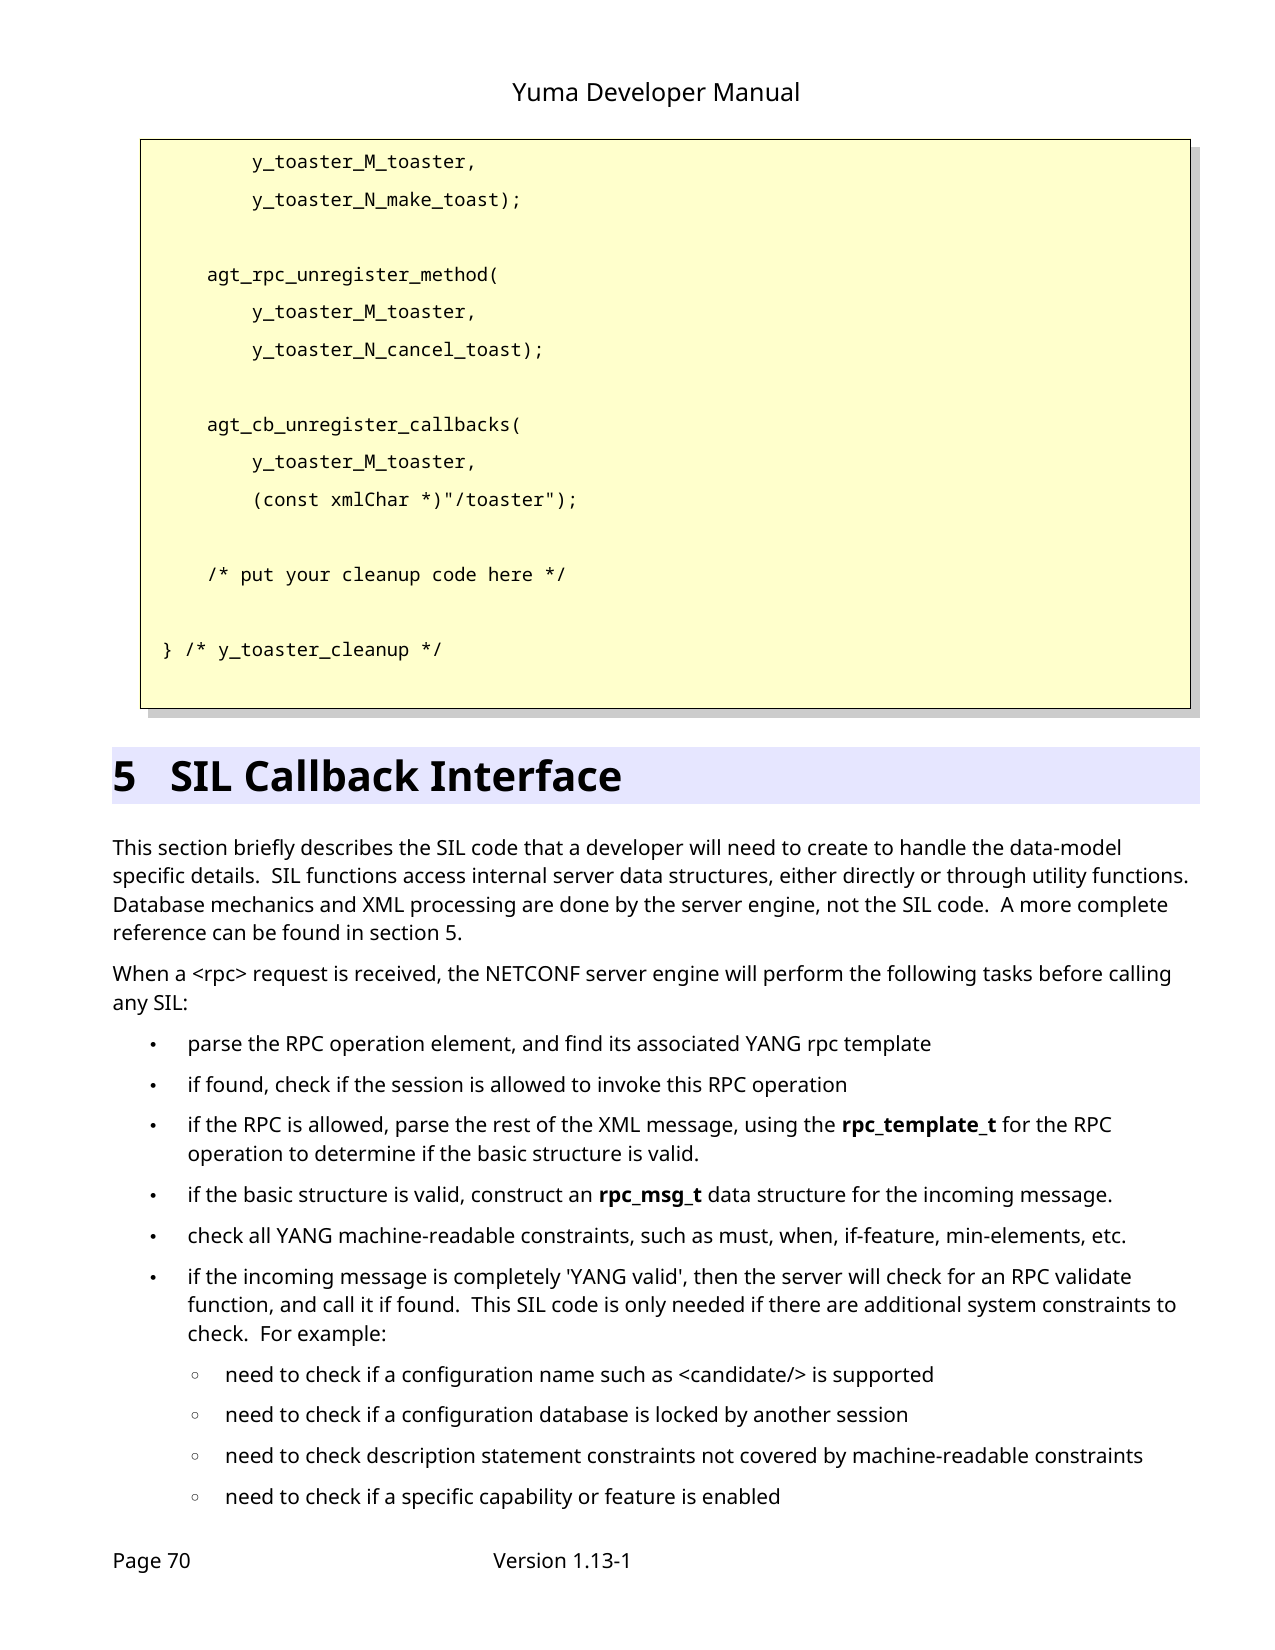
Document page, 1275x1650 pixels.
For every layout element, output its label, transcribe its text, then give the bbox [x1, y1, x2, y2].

list if the basic structure is valid, construct an rpc_msg_t data structure for the incoming message. [150, 1180, 1200, 1208]
text y_toaster_M_toaster, [141, 140, 1190, 174]
list need to check if a configuration database is locked by another session [187, 1401, 1200, 1429]
text (const xmlChar *)"/toaster"); [141, 476, 1190, 512]
text agt_rpc_unregister_method( [141, 251, 1190, 287]
list need to check description statement constraints not covered by machine-readable constraints [187, 1442, 1200, 1470]
text y_toaster_M_toaster, [141, 288, 1190, 324]
list parse the RPC operation element, and find its associated YANG rpc template [150, 1029, 1200, 1057]
list need to check if a configuration name such as <candidate/> is supported [187, 1360, 1200, 1388]
list if found, check if the session is allowed to invoke this RPC operation [150, 1070, 1200, 1098]
text This section briefly describes the SIL code that a developer will need to create to handle the data-model specific details. SIL functions access internal server data structures, either directly or through utility functions. Database mechanics and XML processing are done by the server engine, not the SIL code. A more complete reference can be found in section 5. [112, 833, 1200, 947]
text } /* y_toaster_cleanup */ [141, 626, 1190, 662]
text When a <rpc> request is received, the NETCONF server engine will perform the following tasks before calling any SIL: [112, 959, 1200, 1016]
subtitle SIL Callback Interface [112, 747, 1200, 804]
text /* put your cleanup code here */ [141, 551, 1190, 587]
list if the incoming message is completely 'YANG valid', then the server will check for an RPC validate function, and call it if found. This SIL code is only needed if there are additional system constraints to check. For example: [150, 1262, 1200, 1347]
list if the RPC is allowed, parse the rest of the XML message, using the rpc_template_t for the RPC operation to determine if the basic structure is valid. [150, 1111, 1200, 1167]
text y_toaster_N_make_toast); [141, 176, 1190, 212]
text agt_cb_unregister_callbacks( [141, 401, 1190, 437]
list need to check if a specific capability or feature is enabled [187, 1482, 1200, 1511]
list check all YANG machine-readable constraints, such as must, when, if-feature, min-elements, etc. [150, 1221, 1200, 1249]
text y_toaster_N_cancel_toast); [141, 326, 1190, 362]
text y_toaster_M_toaster, [141, 438, 1190, 474]
